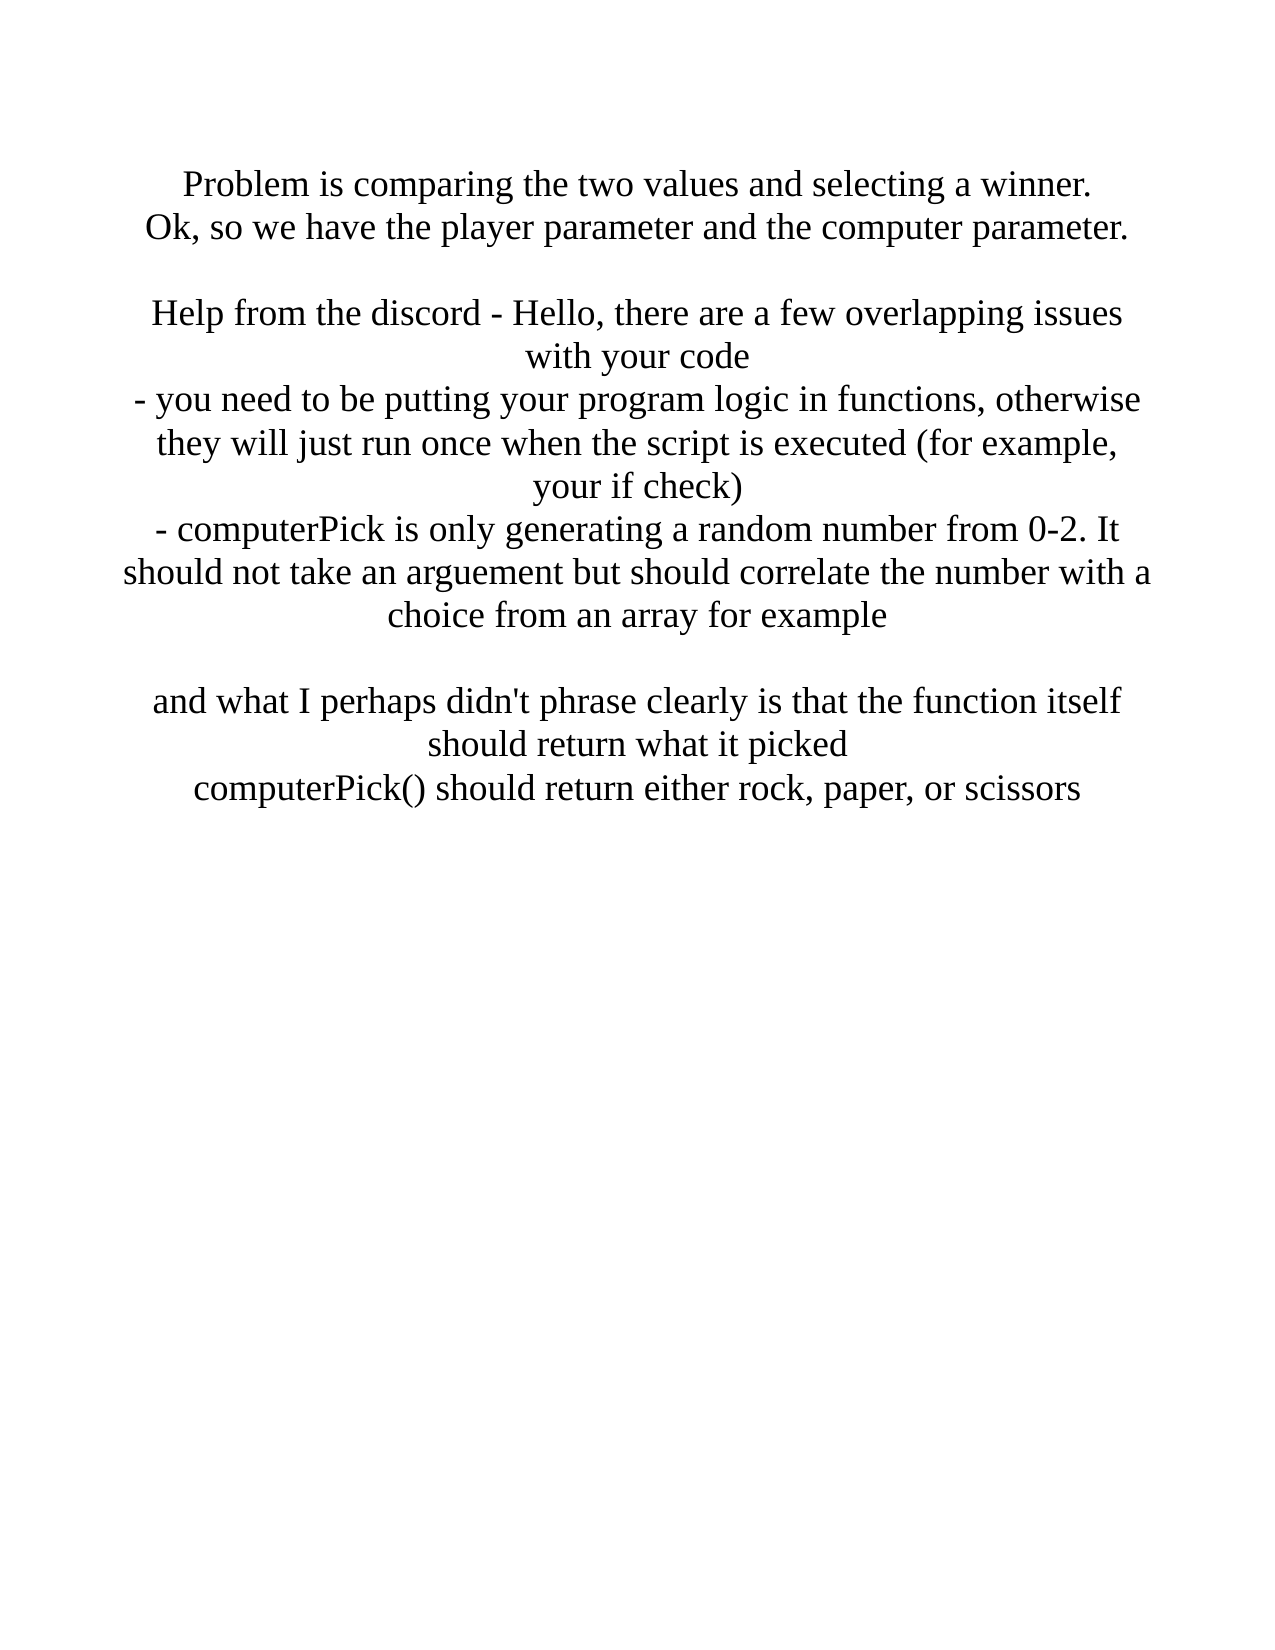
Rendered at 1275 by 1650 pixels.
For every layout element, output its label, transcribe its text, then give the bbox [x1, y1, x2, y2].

text Ok, so we have the player parameter and the computer parameter. [118, 204, 1157, 247]
text Problem is comparing the two values and selecting a winner. [118, 161, 1157, 204]
text Help from the discord - Hello, there are a few overlapping issues with your code [118, 291, 1157, 377]
text - you need to be putting your program logic in functions, otherwise they will just run once when the script is executed (for example, your if check) [118, 377, 1157, 506]
text - computerPick is only generating a random number from 0-2. It should not take an arguement but should correlate the number with a choice from an array for example [118, 506, 1157, 636]
text and what I perhaps didn't phrase clearly is that the function itself should return what it picked [118, 679, 1157, 765]
text computerPick() should return either rock, paper, or scissors [118, 765, 1157, 808]
